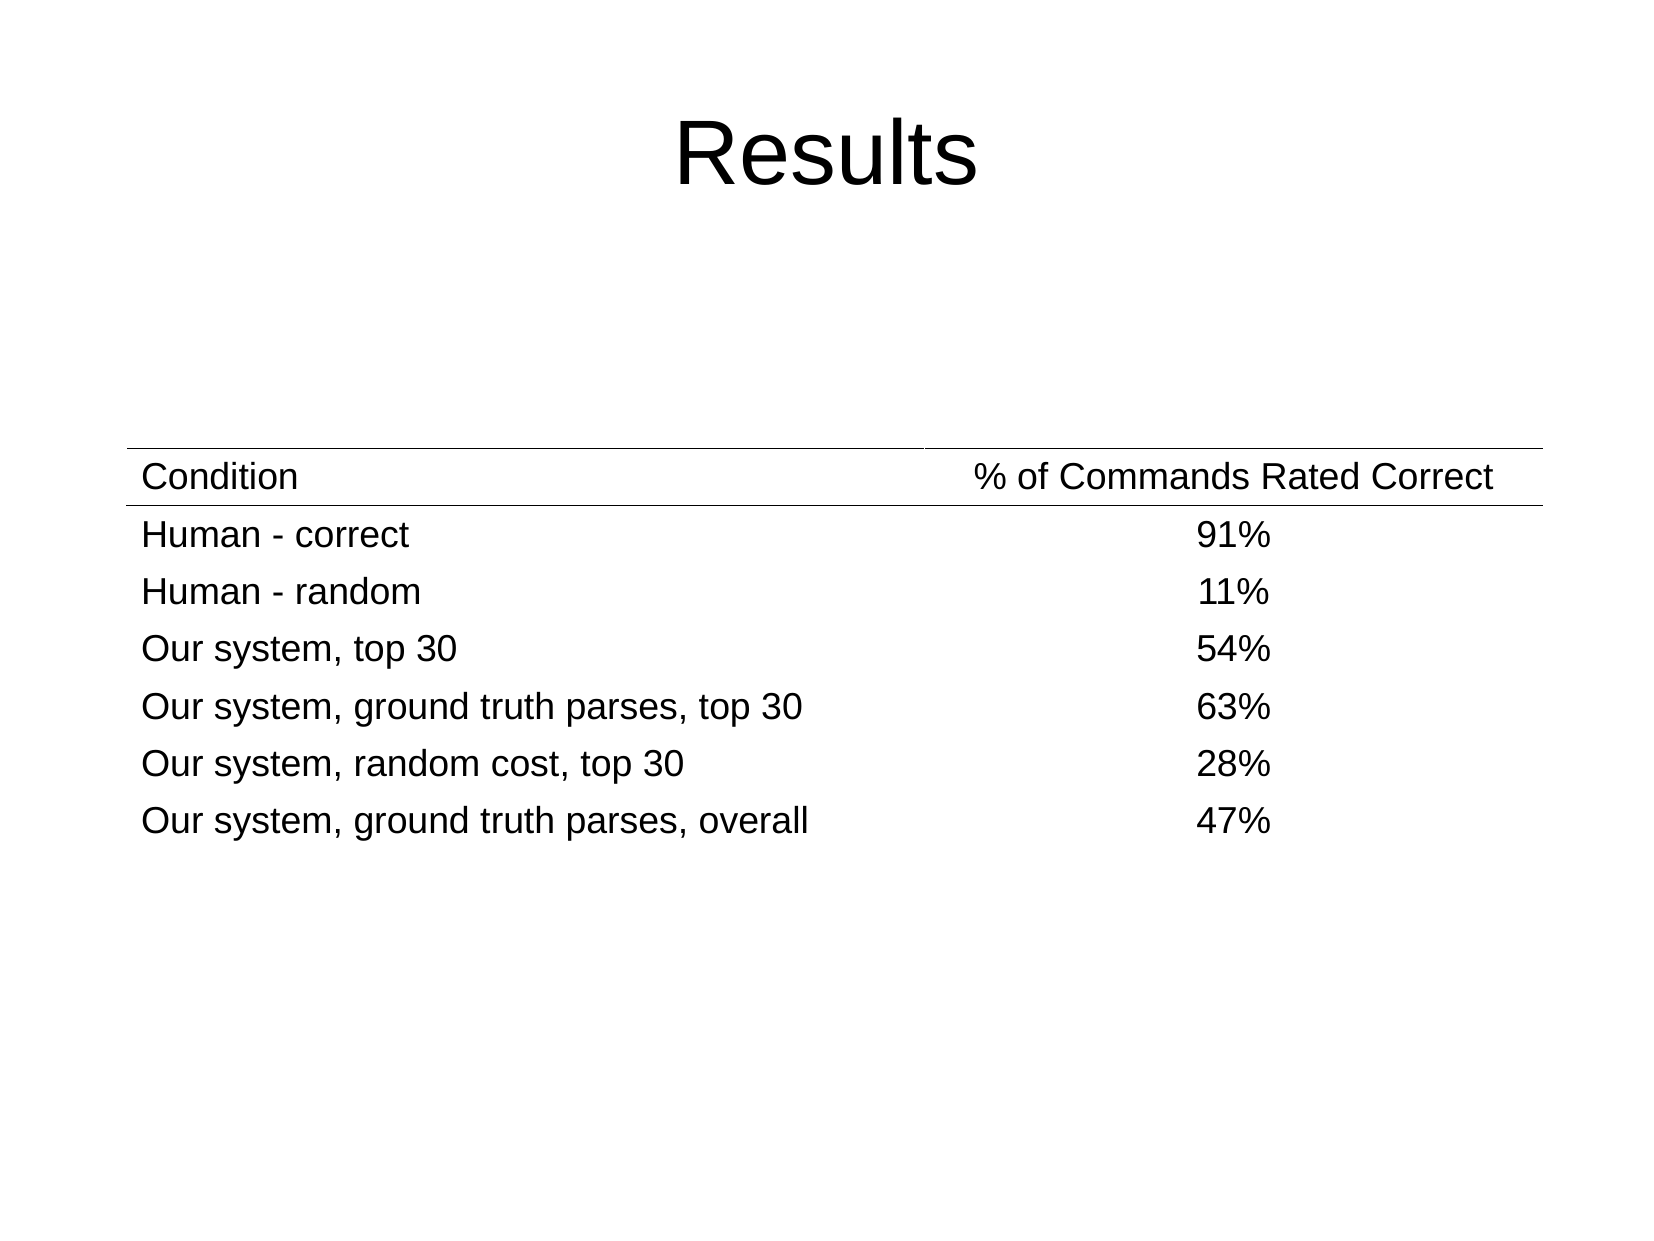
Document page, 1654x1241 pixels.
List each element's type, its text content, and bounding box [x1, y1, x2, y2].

table_cell Human - random [126, 564, 924, 620]
table_cell 28% [924, 735, 1543, 792]
table_cell 47% [924, 792, 1543, 850]
table_header % of Commands Rated Correct [925, 449, 1543, 505]
table_cell 11% [924, 564, 1543, 620]
table_cell 54% [924, 620, 1543, 678]
table_cell 91% [925, 506, 1543, 563]
table_cell Our system, top 30 [126, 620, 924, 678]
title Results [82, 49, 1571, 257]
table_cell Human - correct [127, 506, 924, 563]
table_cell 63% [924, 678, 1543, 735]
table_cell Our system, ground truth parses, overall [126, 792, 924, 850]
table_cell Our system, random cost, top 30 [126, 735, 924, 792]
table_cell Our system, ground truth parses, top 30 [126, 678, 924, 735]
table_header Condition [127, 449, 924, 505]
